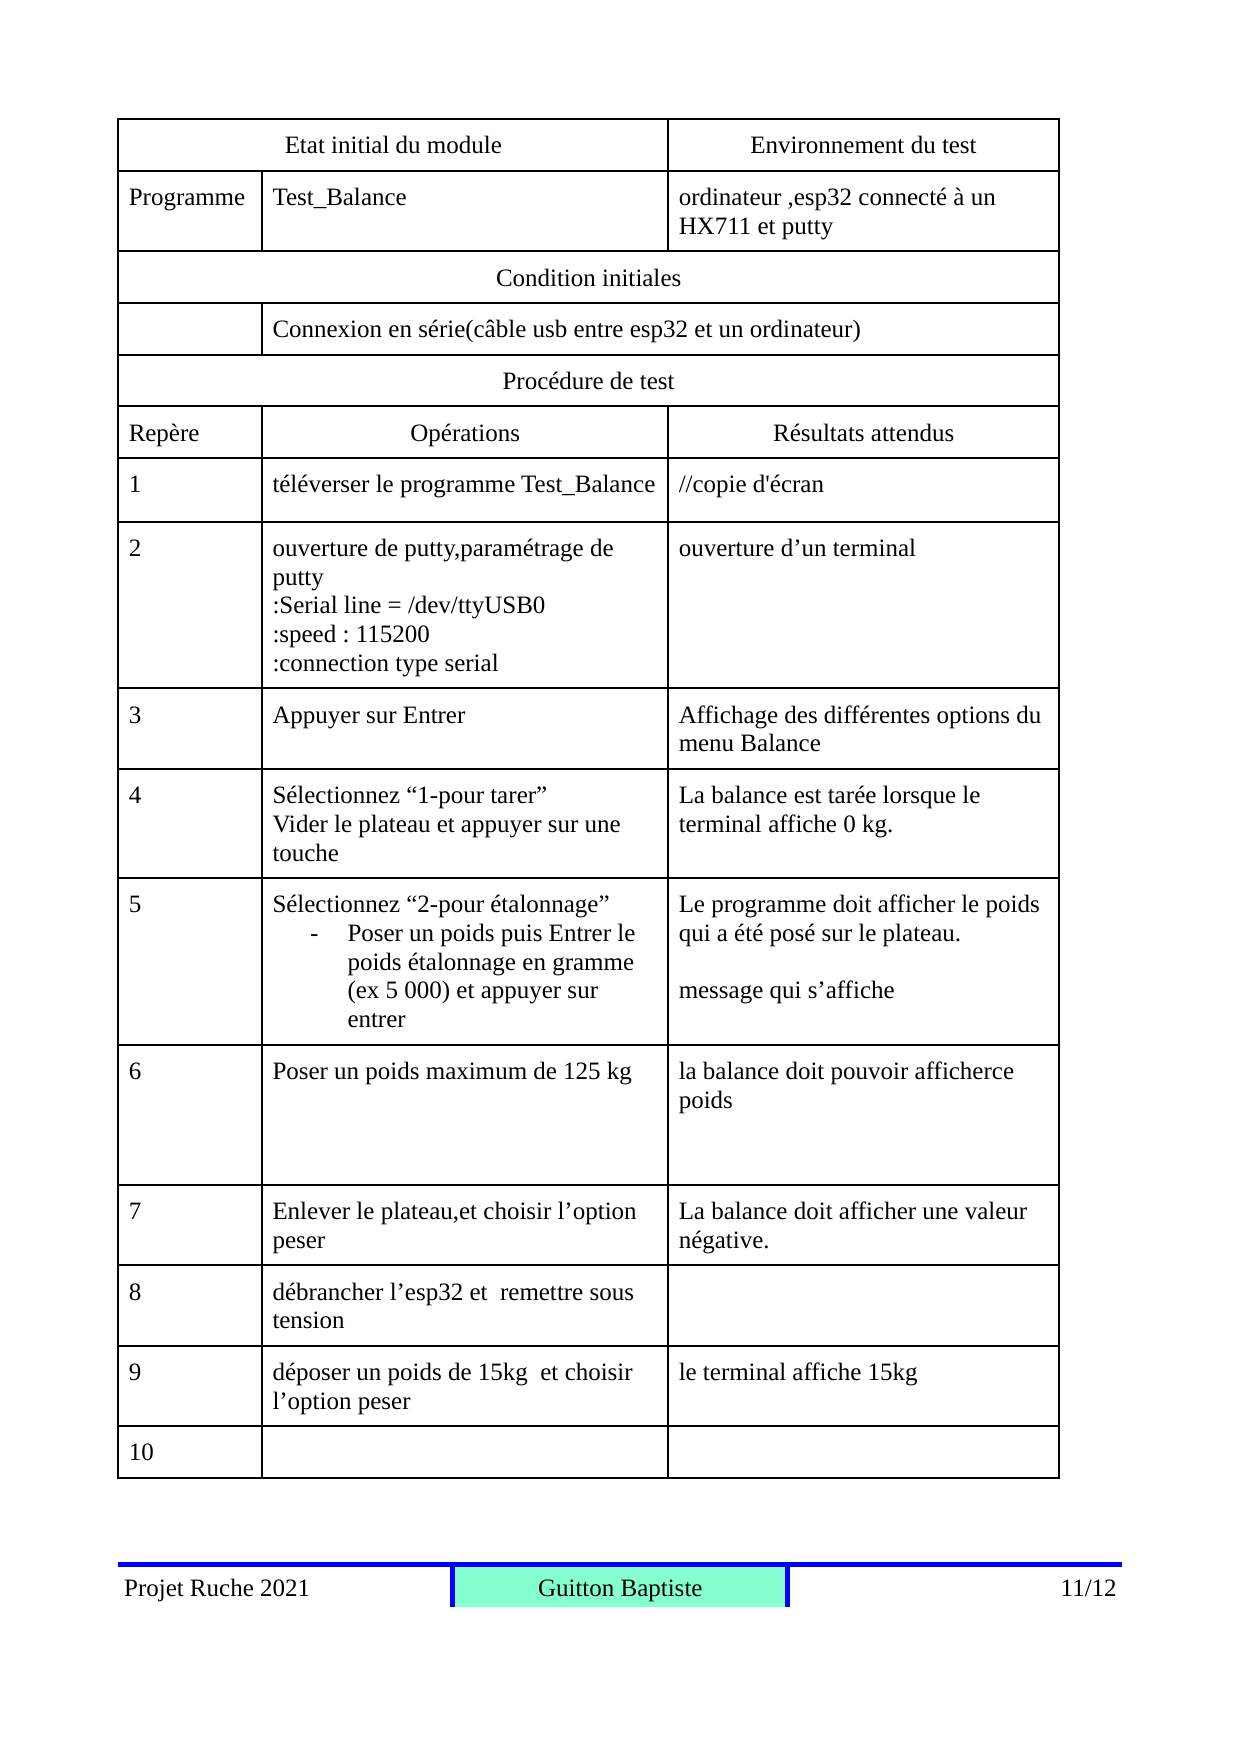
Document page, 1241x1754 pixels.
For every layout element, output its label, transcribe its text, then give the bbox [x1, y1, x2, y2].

table_cell 9 [119, 1347, 261, 1425]
table_cell Opérations [263, 407, 667, 457]
table_cell Connexion en série(câble usb entre esp32 et un ordinateur) [263, 304, 1058, 353]
table_cell [669, 1427, 1058, 1477]
table_cell Sélectionnez “1-pour tarer” Vider le plateau et appuyer sur une touche [263, 770, 667, 877]
table_cell Procédure de test [119, 356, 1058, 405]
table_cell Poser un poids maximum de 125 kg [263, 1046, 667, 1184]
table_cell téléverser le programme Test_Balance [263, 459, 667, 521]
table_cell 2 [119, 523, 261, 687]
table_cell Sélectionnez “2-pour étalonnage” Poser un poids puis Entrer le poids étalonnage en gramme (ex 5 000) et appuyer sur entrer [263, 879, 667, 1043]
table_cell 1 [119, 459, 261, 521]
table_cell 6 [119, 1046, 261, 1184]
table_cell Affichage des différentes options du menu Balance [669, 689, 1058, 768]
table_cell Programme [119, 172, 261, 250]
table_cell ouverture de putty,paramétrage de putty :Serial line = /dev/ttyUSB0 :speed : 115200 :connection type serial [263, 523, 667, 687]
table_cell La balance est tarée lorsque le terminal affiche 0 kg. [669, 770, 1058, 877]
table_cell 5 [119, 879, 261, 1043]
table_cell Etat initial du module [119, 120, 667, 170]
table_cell le terminal affiche 15kg [669, 1347, 1058, 1425]
table_cell Enlever le plateau,et choisir l’option peser [263, 1186, 667, 1264]
table_cell //copie d'écran [669, 459, 1058, 521]
table_cell [119, 304, 261, 353]
table_cell Le programme doit afficher le poids qui a été posé sur le plateau. message qui s’affiche [669, 879, 1058, 1043]
table_cell Repère [119, 407, 261, 457]
table_cell Appuyer sur Entrer [263, 689, 667, 768]
table_cell [263, 1427, 667, 1477]
table_cell la balance doit pouvoir afficherce poids [669, 1046, 1058, 1184]
table_cell Environnement du test [669, 120, 1058, 170]
table_cell La balance doit afficher une valeur négative. [669, 1186, 1058, 1264]
table_cell déposer un poids de 15kg et choisir l’option peser [263, 1347, 667, 1425]
table_cell 7 [119, 1186, 261, 1264]
table_cell ouverture d’un terminal [669, 523, 1058, 687]
table_cell 3 [119, 689, 261, 768]
table_cell débrancher l’esp32 et remettre sous tension [263, 1266, 667, 1344]
table_cell [669, 1266, 1058, 1344]
table_cell 10 [119, 1427, 261, 1477]
table_cell Condition initiales [119, 252, 1058, 302]
table_cell 4 [119, 770, 261, 877]
table_cell Test_Balance [263, 172, 667, 250]
table_cell ordinateur ,esp32 connecté à un HX711 et putty [669, 172, 1058, 250]
table_cell Résultats attendus [669, 407, 1058, 457]
table_cell 8 [119, 1266, 261, 1344]
